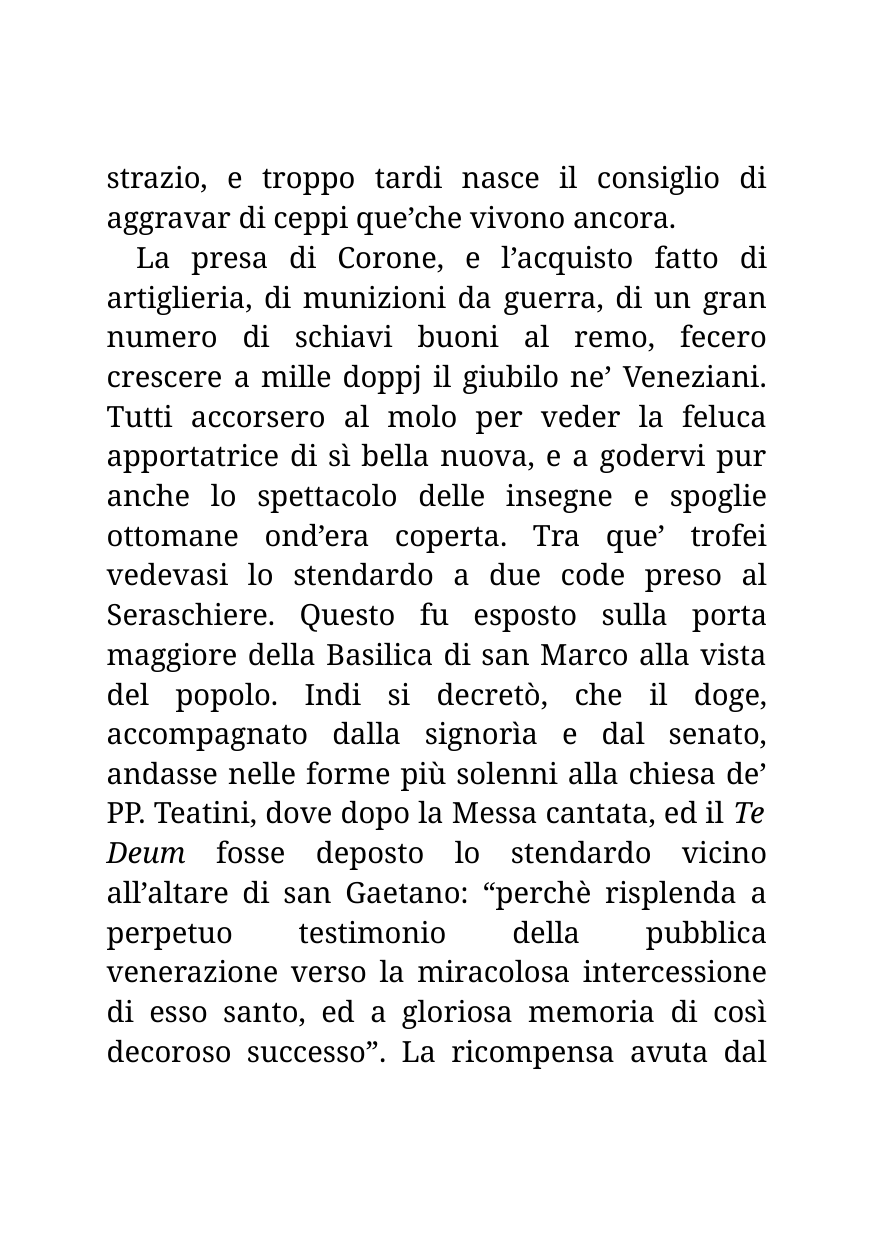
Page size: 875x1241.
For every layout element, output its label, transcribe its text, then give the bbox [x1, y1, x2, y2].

text La presa di Corone, e l’acquisto fatto di artiglieria, di munizioni da guerra, di un gran numero di schiavi buoni al remo, fecero crescere a mille doppj il giubilo ne’ Veneziani. Tutti accorsero al molo per veder la feluca apportatrice di sì bella nuova, e a godervi pur anche lo spettacolo delle insegne e spoglie ottomane ond’era coperta. Tra que’ trofei vedevasi lo stendardo a due code preso al Seraschiere. Questo fu esposto sulla porta maggiore della Basilica di san Marco alla vista del popolo. Indi si decretò, che il doge, accompagnato dalla signorìa e dal senato, andasse nelle forme più solenni alla chiesa de’ PP. Teatini, dove dopo la Messa cantata, ed il Te Deum fosse deposto lo stendardo vicino all’altare di san Gaetano: “perchè risplenda a perpetuo testimonio della pubblica venerazione verso la miracolosa intercessione di esso santo, ed a gloriosa memoria di così decoroso successo”. La ricompensa avuta dal [106, 237, 768, 1071]
text strazio, e troppo tardi nasce il consiglio di aggravar di ceppi que’che vivono ancora. [106, 158, 768, 237]
